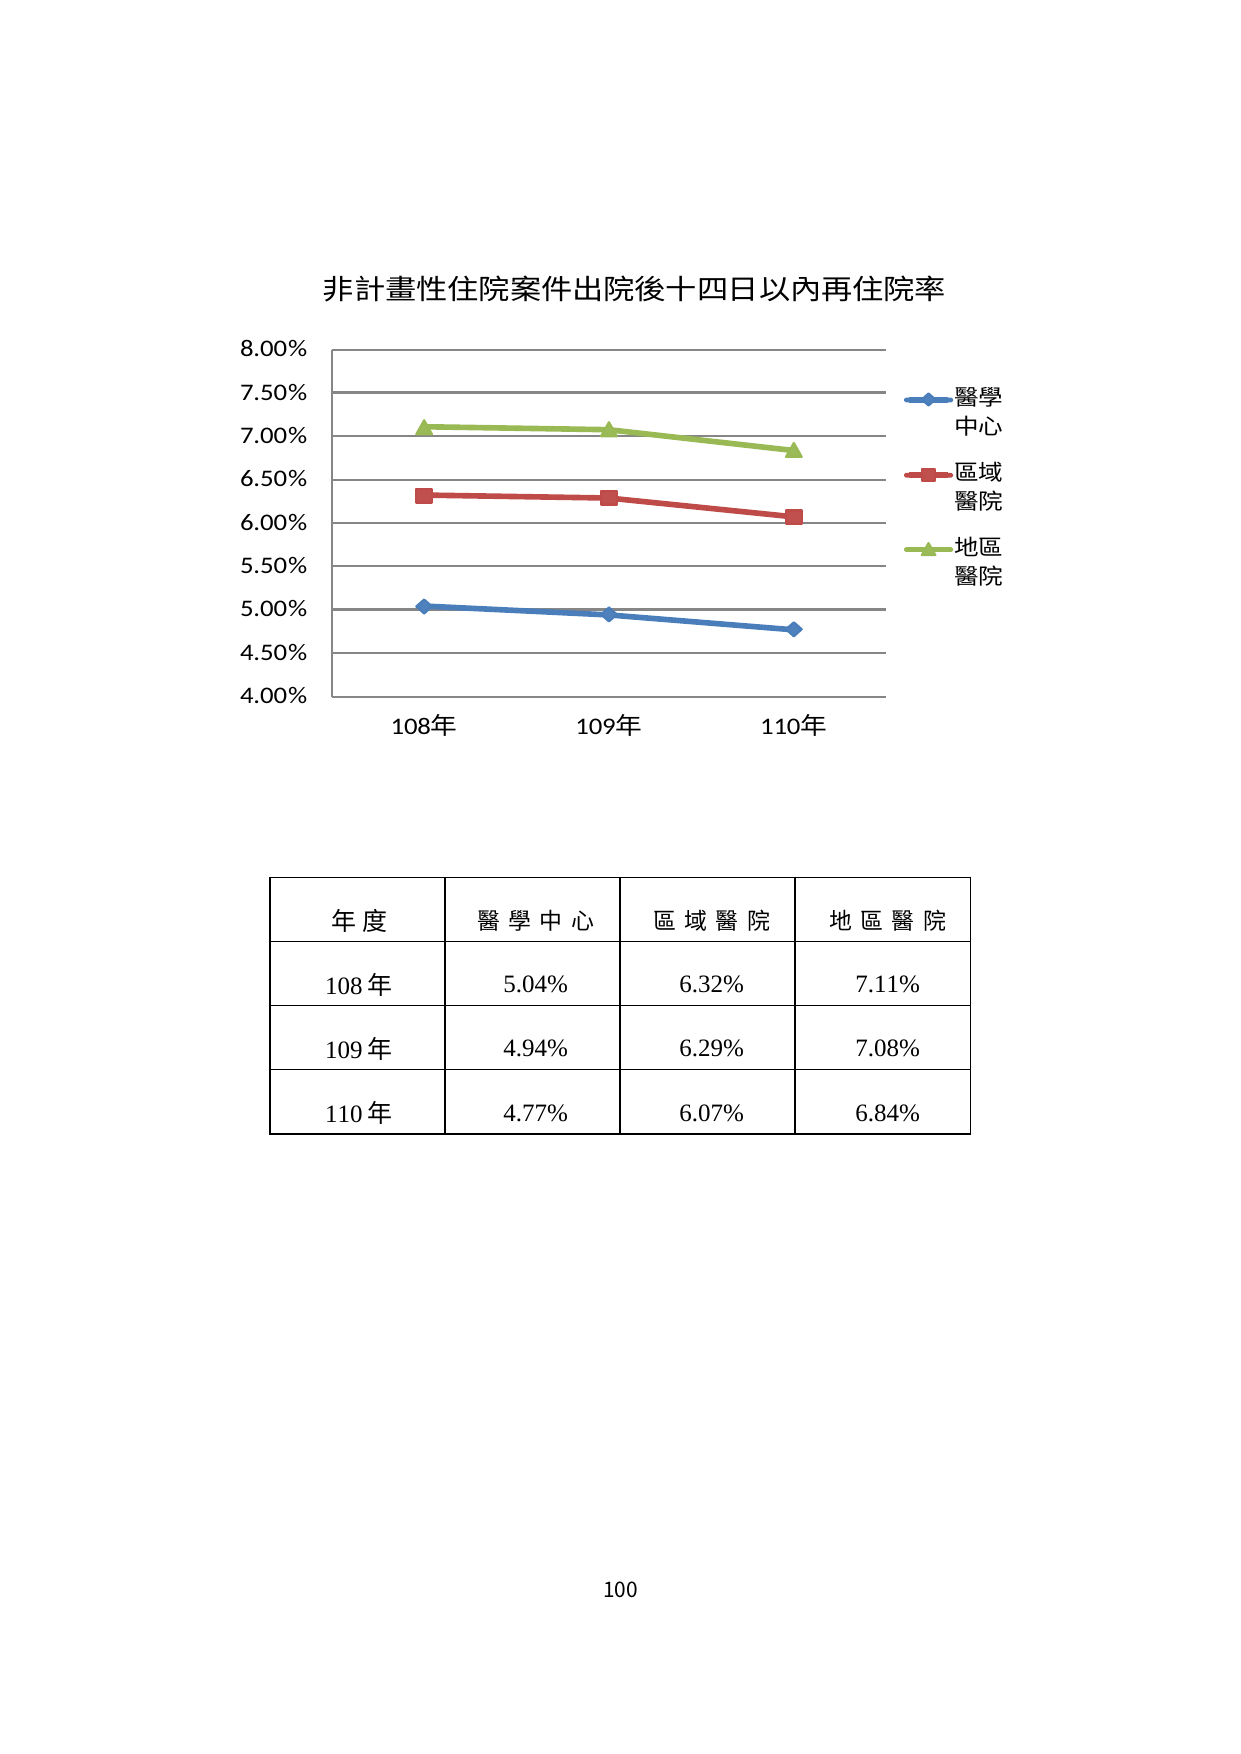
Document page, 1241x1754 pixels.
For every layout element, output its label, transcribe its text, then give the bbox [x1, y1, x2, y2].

table_cell 110年 [271, 1070, 444, 1133]
table_cell 6.84% [796, 1070, 970, 1133]
table_cell 6.32% [621, 942, 794, 1005]
table_cell 5.04% [446, 942, 619, 1005]
table_cell 7.08% [796, 1006, 970, 1069]
table_header 區域醫院 [621, 878, 794, 941]
table_header 醫學中心 [446, 878, 619, 941]
table_cell 4.94% [446, 1006, 619, 1069]
table_cell 4.77% [446, 1070, 619, 1133]
table_cell 6.07% [621, 1070, 794, 1133]
table_header 年度 [271, 878, 444, 941]
table_cell 7.11% [796, 942, 970, 1005]
table_cell 109年 [271, 1006, 444, 1069]
table_cell 108年 [271, 942, 444, 1005]
table_header 地區醫院 [796, 878, 970, 941]
table_cell 6.29% [621, 1006, 794, 1069]
